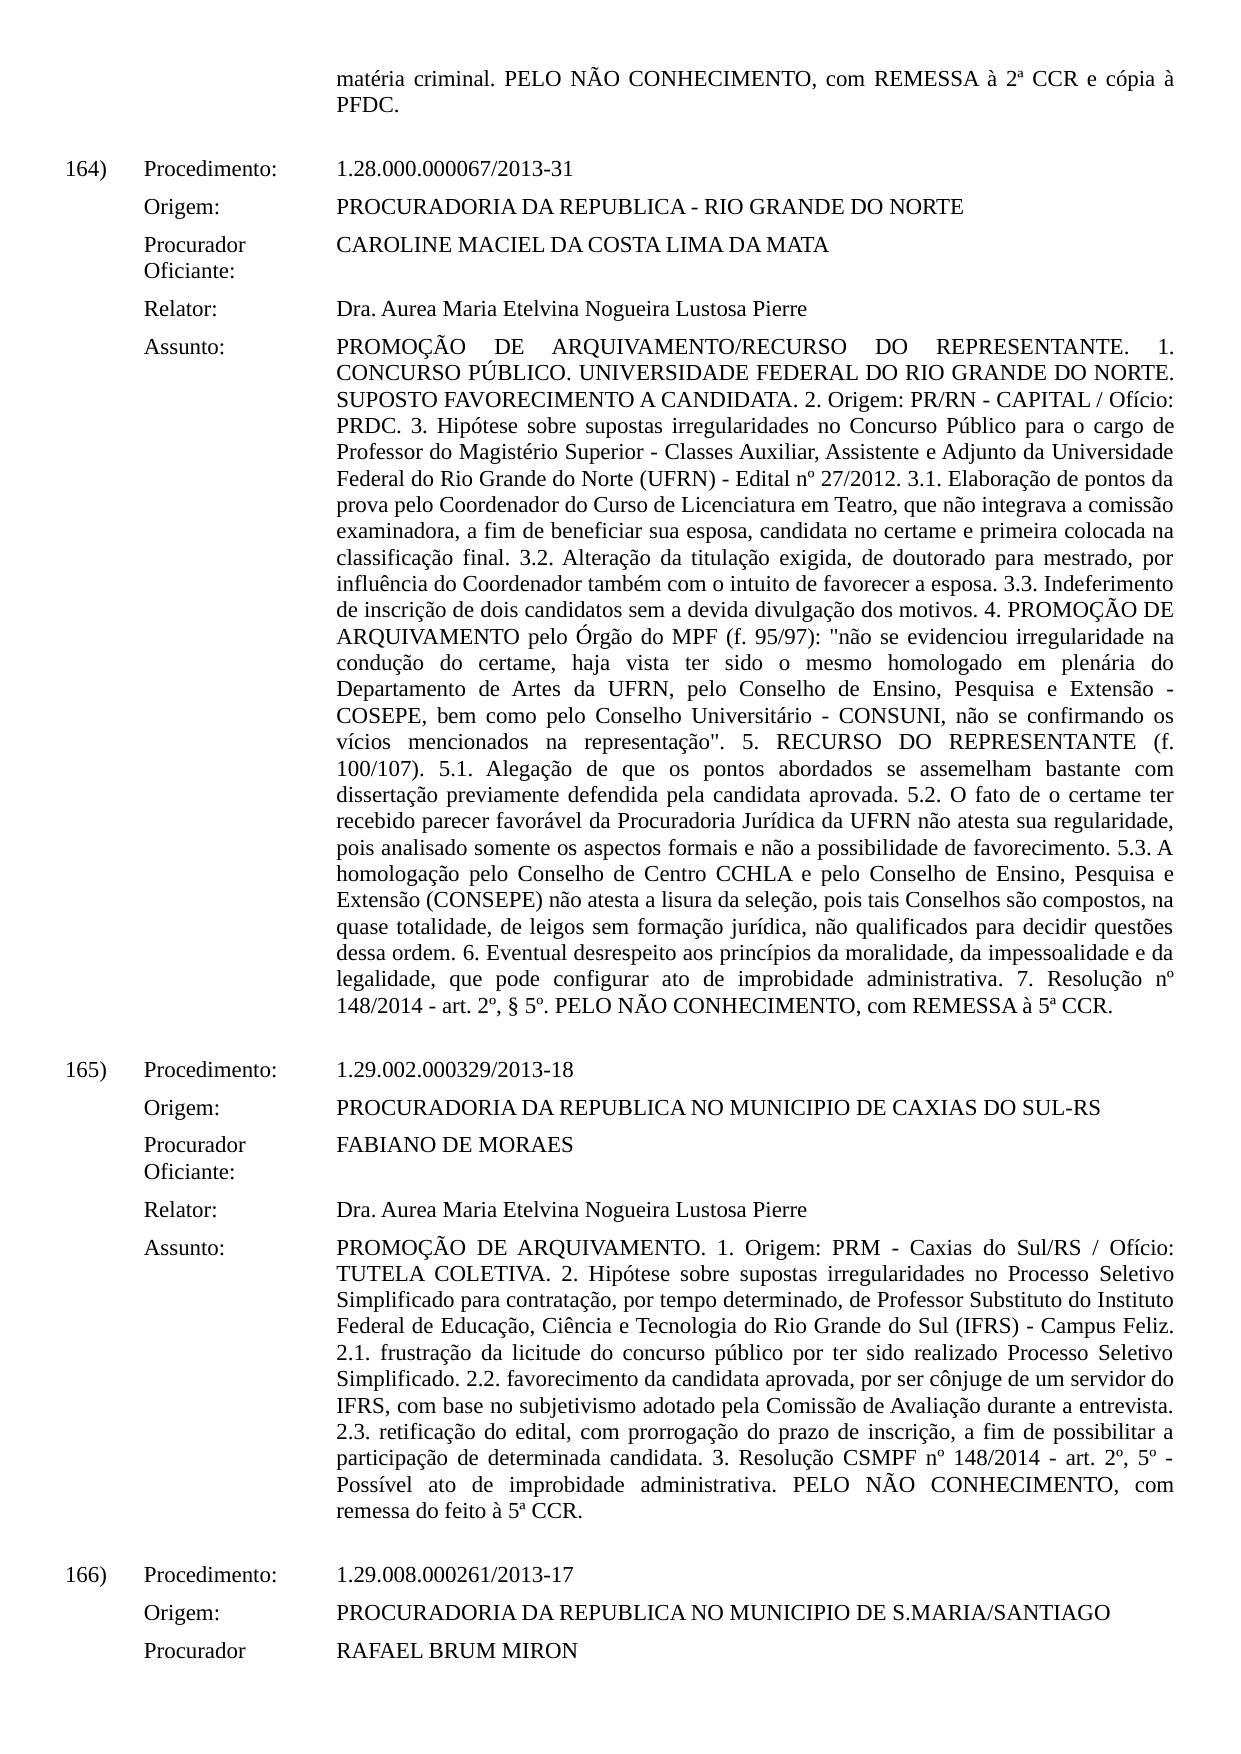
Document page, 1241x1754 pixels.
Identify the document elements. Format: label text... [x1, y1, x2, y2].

table_cell [59, 1088, 138, 1126]
table_header [59, 1050, 138, 1088]
table_cell [59, 1126, 138, 1190]
table_header Procedimento: [138, 1050, 330, 1088]
table_cell [59, 1593, 138, 1631]
table_cell PROMOÇÃO DE ARQUIVAMENTO/RECURSO DO REPRESENTANTE. 1. CONCURSO PÚBLICO. UNIVERSIDADE FEDERAL DO RIO GRANDE DO NORTE. SUPOSTO FAVORECIMENTO A CANDIDATA. 2. Origem: PR/RN - CAPITAL / Ofício: PRDC. 3. Hipótese sobre supostas irregularidades no Concurso Público para o cargo de Professor do Magistério Superior - Classes Auxiliar, Assistente e Adjunto da Universidade Federal do Rio Grande do Norte (UFRN) - Edital nº 27/2012. 3.1. Elaboração de pontos da prova pelo Coordenador do Curso de Licenciatura em Teatro, que não integrava a comissão examinadora, a fim de beneficiar sua esposa, candidata no certame e primeira colocada na classificação final. 3.2. Alteração da titulação exigida, de doutorado para mestrado, por influência do Coordenador também com o intuito de favorecer a esposa. 3.3. Indeferimento de inscrição de dois candidatos sem a devida divulgação dos motivos. 4. PROMOÇÃO DE ARQUIVAMENTO pelo Órgão do MPF (f. 95/97): "não se evidenciou irregularidade na condução do certame, haja vista ter sido o mesmo homologado em plenária do Departamento de Artes da UFRN, pelo Conselho de Ensino, Pesquisa e Extensão - COSEPE, bem como pelo Conselho Universitário - CONSUNI, não se confirmando os vícios mencionados na representação". 5. RECURSO DO REPRESENTANTE (f. 100/107). 5.1. Alegação de que os pontos abordados se assemelham bastante com dissertação previamente defendida pela candidata aprovada. 5.2. O fato de o certame ter recebido parecer favorável da Procuradoria Jurídica da UFRN não atesta sua regularidade, pois analisado somente os aspectos formais e não a possibilidade de favorecimento. 5.3. A homologação pelo Conselho de Centro CCHLA e pelo Conselho de Ensino, Pesquisa e Extensão (CONSEPE) não atesta a lisura da seleção, pois tais Conselhos são compostos, na quase totalidade, de leigos sem formação jurídica, não qualificados para decidir questões dessa ordem. 6. Eventual desrespeito aos princípios da moralidade, da impessoalidade e da legalidade, que pode configurar ato de improbidade administrativa. 7. Resolução nº 148/2014 - art. 2º, § 5º. PELO NÃO CONHECIMENTO, com REMESSA à 5ª CCR. [330, 327, 1181, 1024]
table_cell [59, 327, 138, 1024]
table_header Procedimento: [138, 150, 330, 187]
table_header 1.29.008.000261/2013-17 [330, 1556, 1181, 1593]
table_cell RAFAEL BRUM MIRON [330, 1631, 1181, 1669]
table_cell PROCURADORIA DA REPUBLICA - RIO GRANDE DO NORTE [330, 188, 1181, 225]
table_cell FABIANO DE MORAES [330, 1126, 1181, 1190]
table_cell [59, 289, 138, 327]
table_cell PROMOÇÃO DE ARQUIVAMENTO. 1. Origem: PRM - Caxias do Sul/RS / Ofício: TUTELA COLETIVA. 2. Hipótese sobre supostas irregularidades no Processo Seletivo Simplificado para contratação, por tempo determinado, de Professor Substituto do Instituto Federal de Educação, Ciência e Tecnologia do Rio Grande do Sul (IFRS) - Campus Feliz. 2.1. frustração da licitude do concurso público por ter sido realizado Processo Seletivo Simplificado. 2.2. favorecimento da candidata aprovada, por ser cônjuge de um servidor do IFRS, com base no subjetivismo adotado pela Comissão de Avaliação durante a entrevista. 2.3. retificação do edital, com prorrogação do prazo de inscrição, a fim de possibilitar a participação de determinada candidata. 3. Resolução CSMPF nº 148/2014 - art. 2º, 5º - Possível ato de improbidade administrativa. PELO NÃO CONHECIMENTO, com remessa do feito à 5ª CCR. [330, 1228, 1181, 1529]
table_cell Origem: [138, 1088, 330, 1126]
table_cell Relator: [138, 289, 330, 327]
table_cell [59, 1631, 138, 1669]
table_header 1.29.002.000329/2013-18 [330, 1050, 1181, 1088]
table_cell PROCURADORIA DA REPUBLICA NO MUNICIPIO DE S.MARIA/SANTIAGO [330, 1593, 1181, 1631]
table_cell [59, 1228, 138, 1529]
table_header 1.28.000.000067/2013-31 [330, 150, 1181, 187]
table_cell Origem: [138, 188, 330, 225]
table_cell Procurador Oficiante: [138, 225, 330, 289]
table_cell Relator: [138, 1190, 330, 1228]
table_cell [138, 59, 330, 123]
table_cell Origem: [138, 1593, 330, 1631]
table_cell [59, 225, 138, 289]
table_cell [59, 59, 138, 123]
table_header [59, 150, 138, 187]
table_cell Dra. Aurea Maria Etelvina Nogueira Lustosa Pierre [330, 289, 1181, 327]
table_cell Procurador [138, 1631, 330, 1669]
table_cell - matéria criminal. PELO NÃO CONHECIMENTO, com REMESSA à 2ª CCR e cópia à PFDC. [330, 59, 1181, 123]
table_cell Assunto: [138, 1228, 330, 1529]
table_cell [59, 1190, 138, 1228]
table_cell Procurador Oficiante: [138, 1126, 330, 1190]
table_cell Dra. Aurea Maria Etelvina Nogueira Lustosa Pierre [330, 1190, 1181, 1228]
table_cell Assunto: [138, 327, 330, 1024]
table_header Procedimento: [138, 1556, 330, 1593]
table_header [59, 1556, 138, 1593]
table_cell [59, 188, 138, 225]
table_cell CAROLINE MACIEL DA COSTA LIMA DA MATA [330, 225, 1181, 289]
table_cell PROCURADORIA DA REPUBLICA NO MUNICIPIO DE CAXIAS DO SUL-RS [330, 1088, 1181, 1126]
